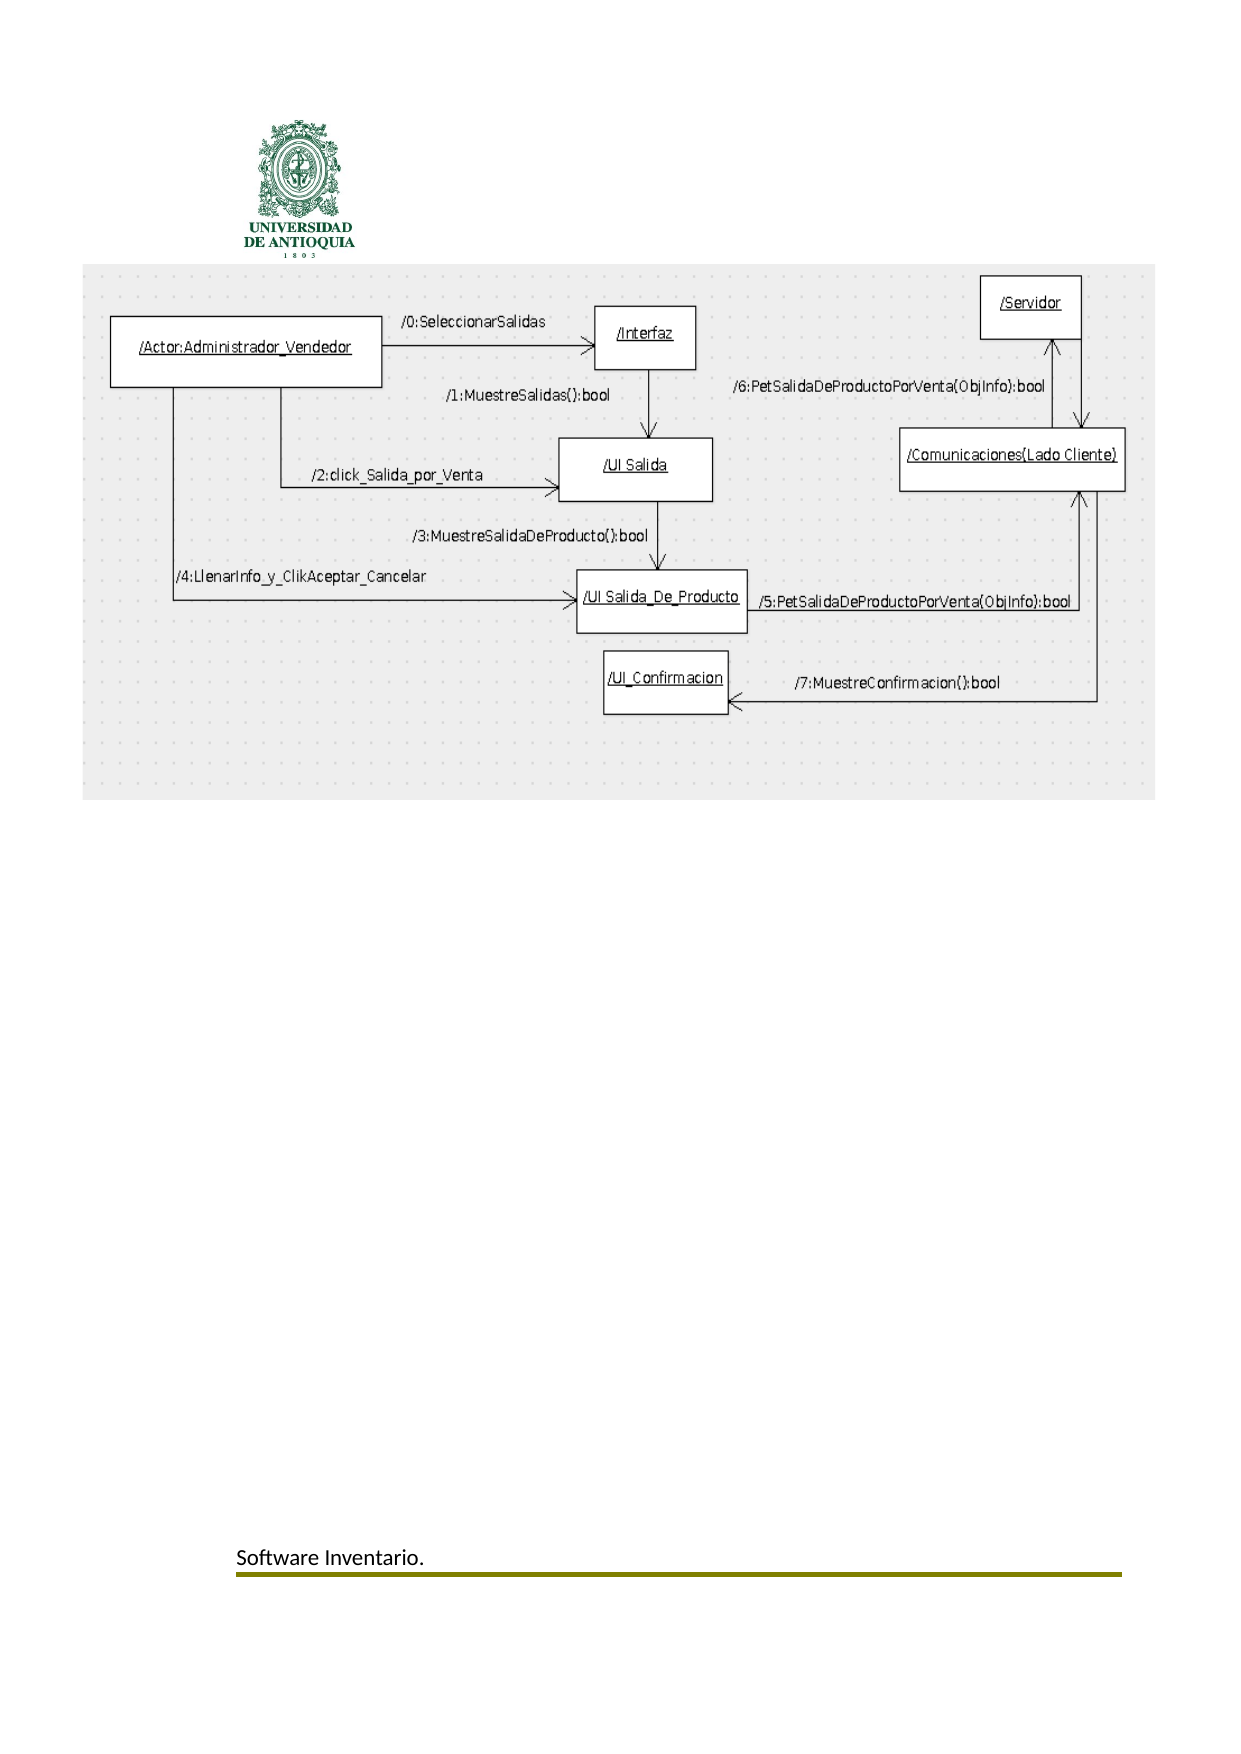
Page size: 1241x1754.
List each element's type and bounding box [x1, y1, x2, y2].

picture [240, 117, 359, 258]
picture [82, 264, 1156, 800]
